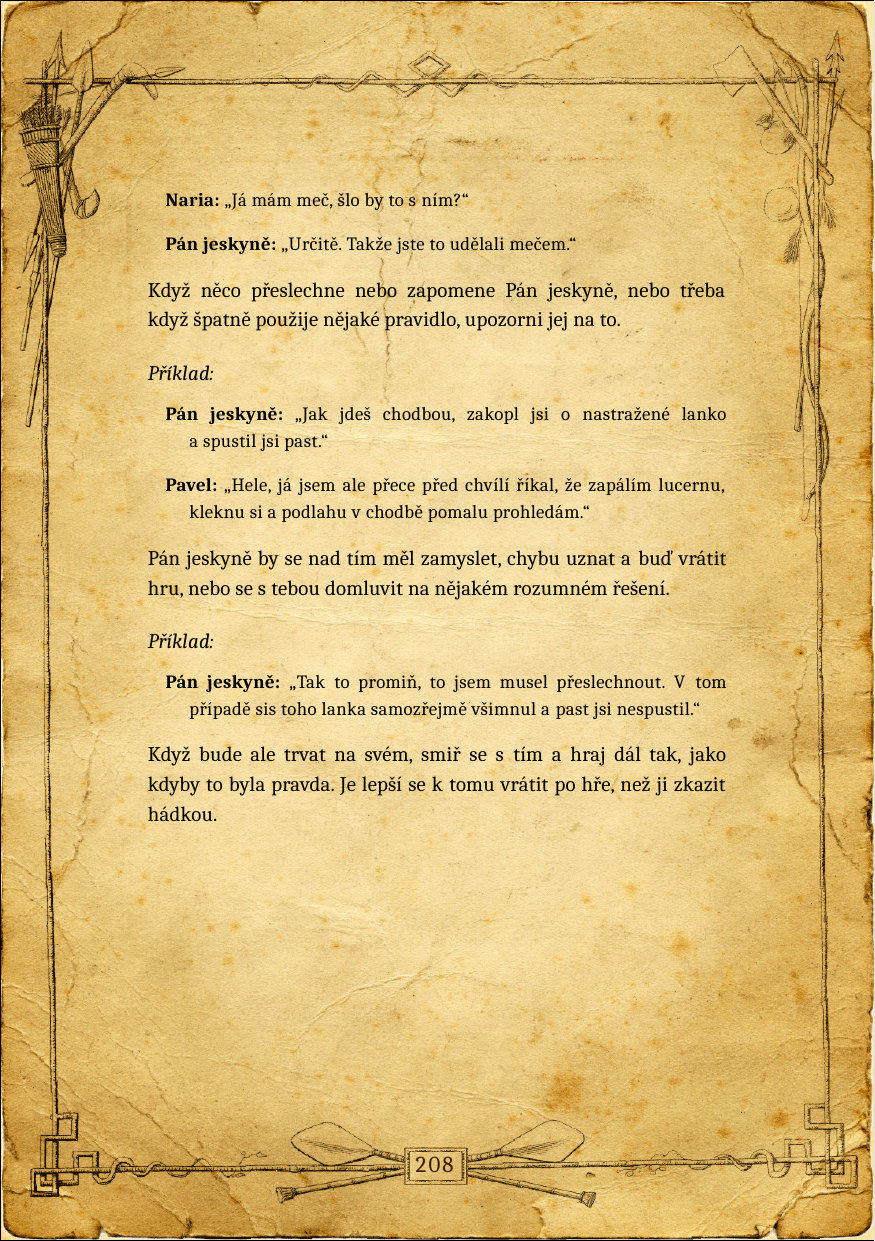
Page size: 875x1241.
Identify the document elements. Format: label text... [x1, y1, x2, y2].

text Příklad: [148, 362, 726, 386]
text Když něco přeslechne nebo zapomene Pán jeskyně, nebo třeba když špatně použije nějaké pravidlo, upozorni jej na to. [148, 278, 726, 332]
text Pán jeskyně: „Jak jdeš chodbou, zakopl jsi o⁠ nastražené lanko a⁠ spustil jsi past.“ [165, 403, 726, 452]
text Pán jeskyně: „Určitě. Takže jste to udělali mečem.“ [165, 234, 726, 255]
text Pán jeskyně: „Tak to promiň, to jsem musel přeslechnout. V⁠ tom případě sis toho lanka samozřejmě všimnul a⁠ past jsi nespustil.“ [165, 671, 726, 720]
text Naria: „Já mám meč, šlo by to s⁠ ním?“ [165, 189, 726, 211]
picture [1, 1, 874, 1240]
text Pavel: „Hele, já jsem ale přece před chvílí říkal, že zapálím lucernu, kleknu si a⁠ podlahu v⁠ chodbě pomalu prohledám.“ [165, 475, 726, 523]
text Pán jeskyně by se nad tím měl zamyslet, chybu uznat a⁠ buď vrátit hru, nebo se s⁠ tebou domluvit na nějakém rozumném řešení. [148, 546, 726, 600]
text Příklad: [148, 630, 726, 654]
text Když bude ale trvat na svém, smiř se s⁠ tím a⁠ hraj dál tak, jako kdyby to byla pravda. Je lepší se k⁠ tomu vrátit po hře, než ji zkazit hádkou. [148, 743, 726, 827]
